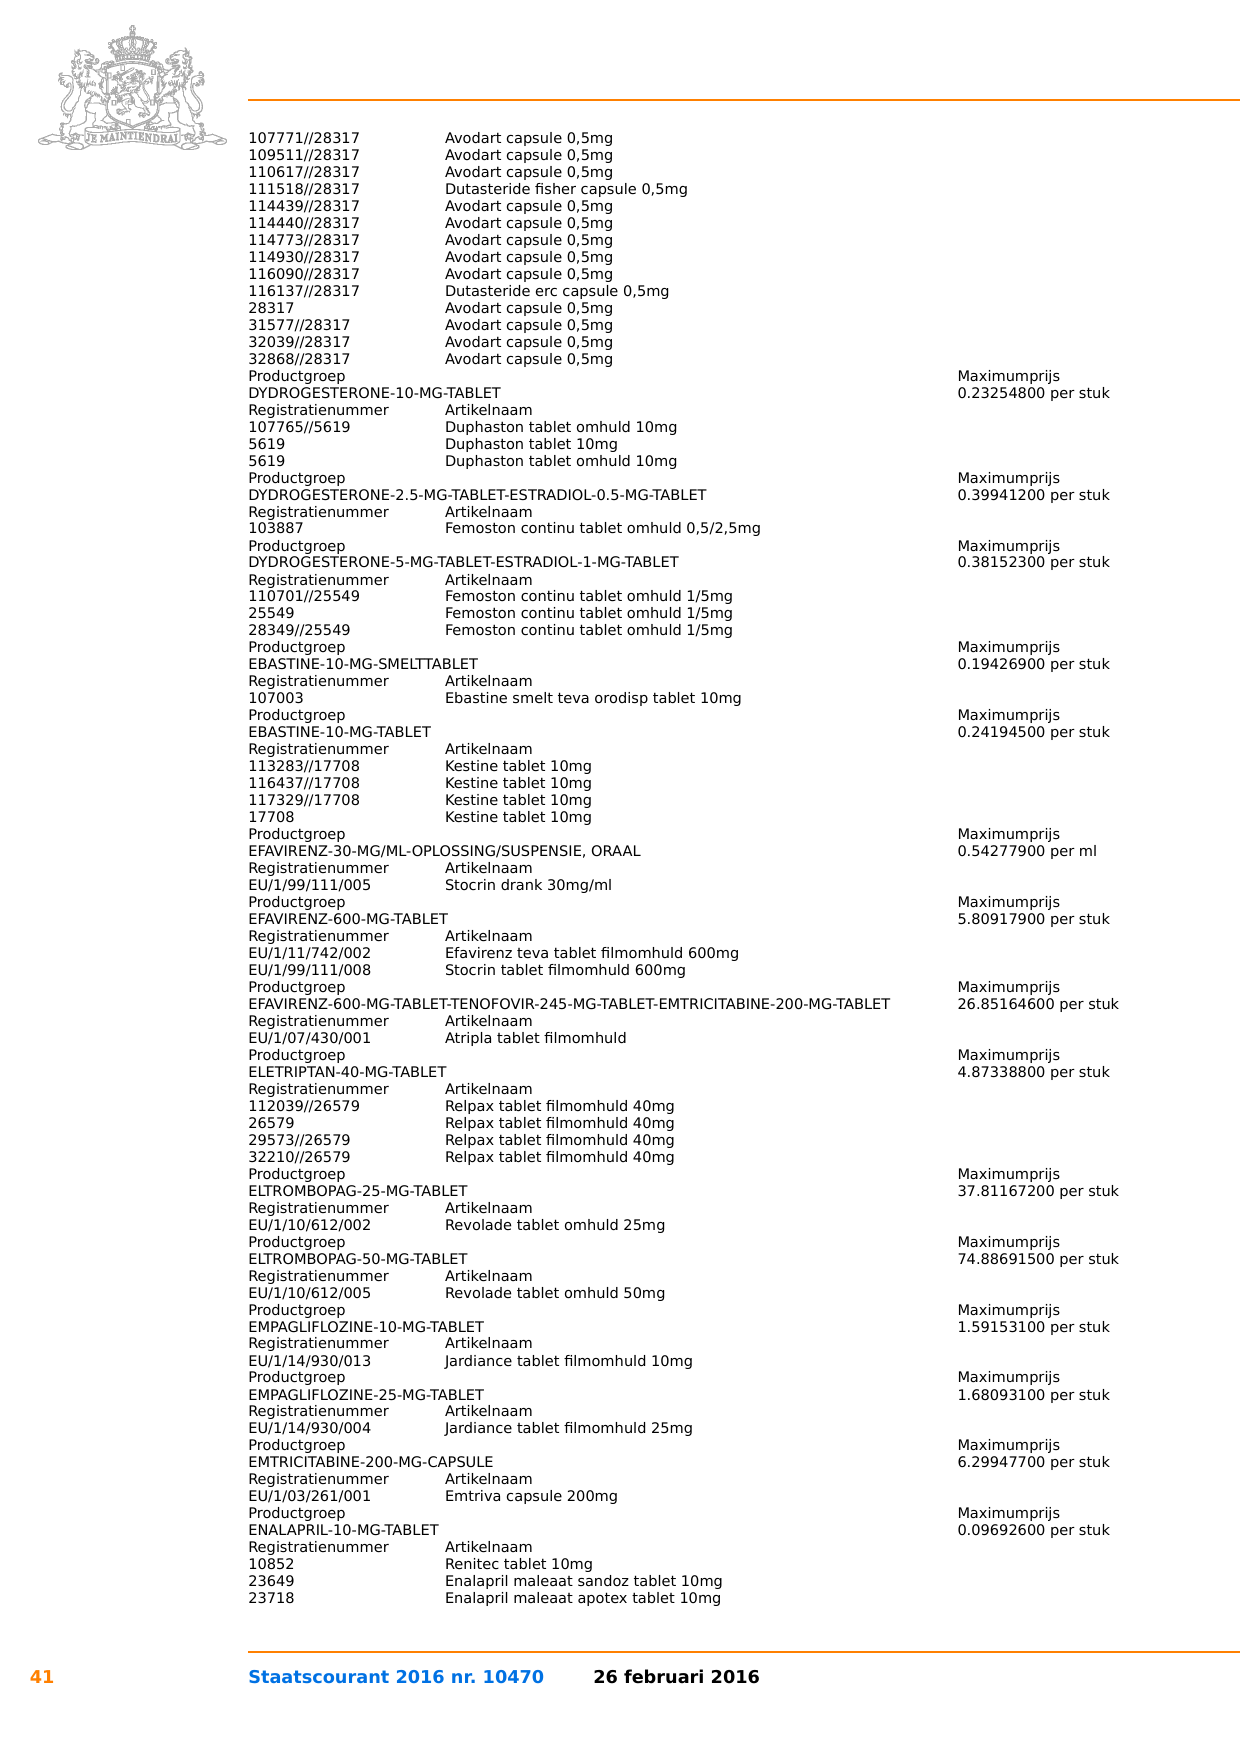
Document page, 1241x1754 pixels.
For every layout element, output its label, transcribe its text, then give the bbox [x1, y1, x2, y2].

table_cell Maximumprijs [951, 826, 1163, 843]
table_cell Avodart capsule 0,5mg [439, 334, 951, 351]
table_cell Avodart capsule 0,5mg [439, 351, 951, 368]
table_cell ENALAPRIL-10-MG-TABLET [248, 1522, 951, 1539]
table_cell 23649 [248, 1573, 439, 1590]
table_cell 17708 [248, 809, 439, 826]
table_cell 114440//28317 [248, 215, 439, 232]
table_cell [439, 1166, 951, 1183]
table_cell Atripla tablet filmomhuld [439, 1030, 951, 1047]
table_cell EU/1/99/111/005 [248, 877, 439, 894]
table_cell Enalapril maleaat apotex tablet 10mg [439, 1590, 951, 1607]
table_cell 111518//28317 [248, 181, 439, 198]
table_cell [951, 1590, 1163, 1607]
table_cell Productgroep [248, 1047, 439, 1064]
table_cell [439, 1047, 951, 1064]
table_cell [951, 283, 1163, 300]
table_cell Maximumprijs [951, 1505, 1163, 1522]
table_cell Artikelnaam [439, 1403, 951, 1420]
table_cell Maximumprijs [951, 894, 1163, 911]
table_cell 117329//17708 [248, 792, 439, 809]
table_cell Maximumprijs [951, 538, 1163, 554]
table_cell 0.23254800 per stuk [951, 385, 1163, 402]
table_cell 29573//26579 [248, 1132, 439, 1149]
table_cell Registratienummer [248, 1471, 439, 1488]
table_cell Femoston continu tablet omhuld 1/5mg [439, 622, 951, 639]
table_cell Artikelnaam [439, 860, 951, 877]
table_cell [951, 266, 1163, 283]
table_cell Artikelnaam [439, 1081, 951, 1098]
table_cell Productgroep [248, 1505, 439, 1522]
table_cell 32210//26579 [248, 1149, 439, 1166]
table_cell Enalapril maleaat sandoz tablet 10mg [439, 1573, 951, 1590]
table_cell 6.29947700 per stuk [951, 1454, 1163, 1471]
table_cell Productgroep [248, 470, 439, 486]
table_cell 1.68093100 per stuk [951, 1386, 1163, 1403]
table_cell [439, 894, 951, 911]
table_cell [951, 588, 1163, 605]
table_cell Stocrin drank 30mg/ml [439, 877, 951, 894]
table_cell [951, 1200, 1163, 1217]
table_cell EU/1/10/612/005 [248, 1285, 439, 1301]
table_cell DYDROGESTERONE-10-MG-TABLET [248, 385, 951, 402]
table_cell Artikelnaam [439, 1200, 951, 1217]
table_cell [439, 1369, 951, 1386]
table_cell EU/1/14/930/013 [248, 1353, 439, 1369]
table_cell Registratienummer [248, 741, 439, 758]
table_cell 25549 [248, 605, 439, 622]
table_cell Avodart capsule 0,5mg [439, 317, 951, 334]
table_cell [951, 1132, 1163, 1149]
table_cell 32868//28317 [248, 351, 439, 368]
table_cell 0.39941200 per stuk [951, 486, 1163, 503]
table_cell [951, 504, 1163, 520]
table_cell [951, 741, 1163, 758]
table_cell [951, 1335, 1163, 1352]
table_cell [951, 249, 1163, 266]
table_cell [951, 402, 1163, 418]
table_cell ELETRIPTAN-40-MG-TABLET [248, 1064, 951, 1081]
table_cell Femoston continu tablet omhuld 0,5/2,5mg [439, 520, 951, 537]
table_cell [951, 1471, 1163, 1488]
table_cell Maximumprijs [951, 1166, 1163, 1183]
table_cell EU/1/10/612/002 [248, 1217, 439, 1233]
table_cell Artikelnaam [439, 1335, 951, 1352]
table_cell [951, 351, 1163, 368]
table_cell 26.85164600 per stuk [951, 996, 1163, 1013]
table_cell Avodart capsule 0,5mg [439, 249, 951, 266]
table_cell [951, 571, 1163, 588]
table_cell 74.88691500 per stuk [951, 1251, 1163, 1267]
table_cell Dutasteride erc capsule 0,5mg [439, 283, 951, 300]
table_cell [439, 826, 951, 843]
table_cell Maximumprijs [951, 1437, 1163, 1454]
table_cell [439, 979, 951, 996]
table_cell [951, 1539, 1163, 1556]
table_cell [951, 232, 1163, 249]
table_cell Registratienummer [248, 402, 439, 418]
table_cell Artikelnaam [439, 741, 951, 758]
table_cell Registratienummer [248, 1335, 439, 1352]
table_cell [951, 758, 1163, 775]
table_cell [951, 945, 1163, 962]
table_cell [951, 1115, 1163, 1132]
table_cell [951, 1268, 1163, 1284]
table_cell Avodart capsule 0,5mg [439, 300, 951, 317]
table_cell [951, 1573, 1163, 1590]
table_cell [951, 1030, 1163, 1047]
table_cell Registratienummer [248, 1013, 439, 1030]
table_cell Relpax tablet filmomhuld 40mg [439, 1115, 951, 1132]
table_cell [951, 690, 1163, 707]
table_cell EMTRICITABINE-200-MG-CAPSULE [248, 1454, 951, 1471]
table_cell 116437//17708 [248, 775, 439, 792]
table_cell [439, 1437, 951, 1454]
table_cell [951, 520, 1163, 537]
table_cell Stocrin tablet filmomhuld 600mg [439, 962, 951, 979]
table_cell Productgroep [248, 1234, 439, 1251]
table_cell Artikelnaam [439, 673, 951, 690]
table_cell EMPAGLIFLOZINE-10-MG-TABLET [248, 1319, 951, 1335]
table_cell [951, 147, 1163, 164]
table_cell 107765//5619 [248, 419, 439, 436]
table_cell 5619 [248, 453, 439, 469]
table_cell [439, 707, 951, 724]
table_cell EU/1/99/111/008 [248, 962, 439, 979]
table_cell 110701//25549 [248, 588, 439, 605]
table_cell [951, 130, 1163, 147]
table_cell EFAVIRENZ-30-MG/ML-OPLOSSING/SUSPENSIE, ORAAL [248, 843, 951, 860]
table_cell Kestine tablet 10mg [439, 775, 951, 792]
table_cell [951, 928, 1163, 945]
table_cell Artikelnaam [439, 1471, 951, 1488]
table_cell Maximumprijs [951, 707, 1163, 724]
table_cell Relpax tablet filmomhuld 40mg [439, 1149, 951, 1166]
table_cell 0.09692600 per stuk [951, 1522, 1163, 1539]
table_cell [951, 453, 1163, 469]
table_cell Emtriva capsule 200mg [439, 1488, 951, 1505]
table_cell [951, 860, 1163, 877]
table_cell 5.80917900 per stuk [951, 911, 1163, 928]
table_cell 0.24194500 per stuk [951, 724, 1163, 741]
table_cell EMPAGLIFLOZINE-25-MG-TABLET [248, 1386, 951, 1403]
table_cell EU/1/03/261/001 [248, 1488, 439, 1505]
table_cell Maximumprijs [951, 1047, 1163, 1064]
table_cell 28317 [248, 300, 439, 317]
table_cell EFAVIRENZ-600-MG-TABLET-TENOFOVIR-245-MG-TABLET-EMTRICITABINE-200-MG-TABLET [248, 996, 951, 1013]
table_cell Artikelnaam [439, 928, 951, 945]
table_cell Productgroep [248, 826, 439, 843]
table_cell Productgroep [248, 538, 439, 554]
table_cell 37.81167200 per stuk [951, 1183, 1163, 1199]
table_cell [951, 1285, 1163, 1301]
table_cell 4.87338800 per stuk [951, 1064, 1163, 1081]
table_cell EU/1/14/930/004 [248, 1420, 439, 1437]
table_cell Avodart capsule 0,5mg [439, 147, 951, 164]
table_cell Avodart capsule 0,5mg [439, 164, 951, 181]
table_cell 109511//28317 [248, 147, 439, 164]
table_cell 114439//28317 [248, 198, 439, 215]
table_cell Avodart capsule 0,5mg [439, 130, 951, 147]
table_cell ELTROMBOPAG-25-MG-TABLET [248, 1183, 951, 1199]
table_cell [951, 215, 1163, 232]
table_cell Artikelnaam [439, 571, 951, 588]
table_cell Artikelnaam [439, 504, 951, 520]
table_cell Productgroep [248, 1166, 439, 1183]
table_cell 116090//28317 [248, 266, 439, 283]
table_cell [951, 877, 1163, 894]
table_cell Jardiance tablet filmomhuld 10mg [439, 1353, 951, 1369]
table_cell Revolade tablet omhuld 50mg [439, 1285, 951, 1301]
table_cell 1.59153100 per stuk [951, 1319, 1163, 1335]
table_cell Relpax tablet filmomhuld 40mg [439, 1098, 951, 1115]
table_cell Maximumprijs [951, 1301, 1163, 1318]
table_cell [951, 1098, 1163, 1115]
table_cell DYDROGESTERONE-2.5-MG-TABLET-ESTRADIOL-0.5-MG-TABLET [248, 486, 951, 503]
table_cell Artikelnaam [439, 1539, 951, 1556]
table_cell Dutasteride fisher capsule 0,5mg [439, 181, 951, 198]
table_cell ELTROMBOPAG-50-MG-TABLET [248, 1251, 951, 1267]
table_cell EBASTINE-10-MG-SMELTTABLET [248, 656, 951, 673]
table_cell Duphaston tablet 10mg [439, 436, 951, 452]
table_cell Productgroep [248, 1301, 439, 1318]
table_cell EU/1/07/430/001 [248, 1030, 439, 1047]
table_cell 23718 [248, 1590, 439, 1607]
table_cell Productgroep [248, 368, 439, 384]
table_cell [951, 1403, 1163, 1420]
table_cell Maximumprijs [951, 639, 1163, 656]
table_cell Duphaston tablet omhuld 10mg [439, 453, 951, 469]
table_cell 28349//25549 [248, 622, 439, 639]
table_cell [951, 1081, 1163, 1098]
table_cell Registratienummer [248, 860, 439, 877]
table_cell [951, 334, 1163, 351]
table_cell Kestine tablet 10mg [439, 792, 951, 809]
table_cell [951, 792, 1163, 809]
table_cell Registratienummer [248, 673, 439, 690]
table_cell Femoston continu tablet omhuld 1/5mg [439, 588, 951, 605]
table_cell [951, 1149, 1163, 1166]
table_cell [951, 1217, 1163, 1233]
table_cell [951, 317, 1163, 334]
table_cell [951, 436, 1163, 452]
table_cell [439, 1505, 951, 1522]
table_cell Registratienummer [248, 1268, 439, 1284]
picture [38, 25, 227, 150]
table_cell Productgroep [248, 979, 439, 996]
table_cell Registratienummer [248, 1200, 439, 1217]
table_cell 0.19426900 per stuk [951, 656, 1163, 673]
table_cell Productgroep [248, 1437, 439, 1454]
table_cell Renitec tablet 10mg [439, 1556, 951, 1573]
table_cell Productgroep [248, 707, 439, 724]
table_cell [951, 1488, 1163, 1505]
table_cell Artikelnaam [439, 1268, 951, 1284]
table_cell Jardiance tablet filmomhuld 25mg [439, 1420, 951, 1437]
table_cell 114773//28317 [248, 232, 439, 249]
table_cell 110617//28317 [248, 164, 439, 181]
table_cell [951, 181, 1163, 198]
table_cell [951, 605, 1163, 622]
table_cell Femoston continu tablet omhuld 1/5mg [439, 605, 951, 622]
table_cell Revolade tablet omhuld 25mg [439, 1217, 951, 1233]
table_cell 116137//28317 [248, 283, 439, 300]
table_cell [439, 1301, 951, 1318]
table_cell [951, 673, 1163, 690]
table_cell [439, 538, 951, 554]
table_cell Maximumprijs [951, 470, 1163, 486]
table_cell DYDROGESTERONE-5-MG-TABLET-ESTRADIOL-1-MG-TABLET [248, 554, 951, 571]
table_cell [439, 368, 951, 384]
table_cell Duphaston tablet omhuld 10mg [439, 419, 951, 436]
table_cell [951, 775, 1163, 792]
table_cell Kestine tablet 10mg [439, 809, 951, 826]
table_cell 0.38152300 per stuk [951, 554, 1163, 571]
table_cell 112039//26579 [248, 1098, 439, 1115]
table_cell 0.54277900 per ml [951, 843, 1163, 860]
table_cell Relpax tablet filmomhuld 40mg [439, 1132, 951, 1149]
table_cell 114930//28317 [248, 249, 439, 266]
table_cell 26579 [248, 1115, 439, 1132]
table_cell Artikelnaam [439, 402, 951, 418]
table_cell Artikelnaam [439, 1013, 951, 1030]
table_cell EBASTINE-10-MG-TABLET [248, 724, 951, 741]
table_cell EFAVIRENZ-600-MG-TABLET [248, 911, 951, 928]
table_cell [951, 809, 1163, 826]
table_cell [951, 1420, 1163, 1437]
table_cell Productgroep [248, 639, 439, 656]
table_cell [951, 962, 1163, 979]
table_cell Maximumprijs [951, 1234, 1163, 1251]
table_cell 103887 [248, 520, 439, 537]
table_cell [951, 1013, 1163, 1030]
table_cell Registratienummer [248, 1539, 439, 1556]
table_cell Maximumprijs [951, 1369, 1163, 1386]
table_cell Registratienummer [248, 1081, 439, 1098]
table_cell Maximumprijs [951, 979, 1163, 996]
table_cell Kestine tablet 10mg [439, 758, 951, 775]
table_cell [951, 1556, 1163, 1573]
table_cell 32039//28317 [248, 334, 439, 351]
table_cell Registratienummer [248, 571, 439, 588]
table_cell Avodart capsule 0,5mg [439, 232, 951, 249]
table_cell Avodart capsule 0,5mg [439, 215, 951, 232]
table_cell Productgroep [248, 1369, 439, 1386]
table_cell [951, 300, 1163, 317]
table_cell 107771//28317 [248, 130, 439, 147]
table_cell EU/1/11/742/002 [248, 945, 439, 962]
table_cell Maximumprijs [951, 368, 1163, 384]
table_cell [439, 470, 951, 486]
table_cell [439, 1234, 951, 1251]
table_cell Registratienummer [248, 1403, 439, 1420]
table_cell Ebastine smelt teva orodisp tablet 10mg [439, 690, 951, 707]
table_cell Registratienummer [248, 928, 439, 945]
table_cell [951, 419, 1163, 436]
table_cell 10852 [248, 1556, 439, 1573]
table_cell Registratienummer [248, 504, 439, 520]
table_cell 113283//17708 [248, 758, 439, 775]
table_cell [951, 198, 1163, 215]
table_cell [951, 164, 1163, 181]
table_cell Avodart capsule 0,5mg [439, 198, 951, 215]
table_cell Productgroep [248, 894, 439, 911]
table_cell 31577//28317 [248, 317, 439, 334]
table_cell [951, 1353, 1163, 1369]
table_cell [951, 622, 1163, 639]
table_cell Avodart capsule 0,5mg [439, 266, 951, 283]
table_cell [439, 639, 951, 656]
table_cell 5619 [248, 436, 439, 452]
table_cell 107003 [248, 690, 439, 707]
table_cell Efavirenz teva tablet filmomhuld 600mg [439, 945, 951, 962]
